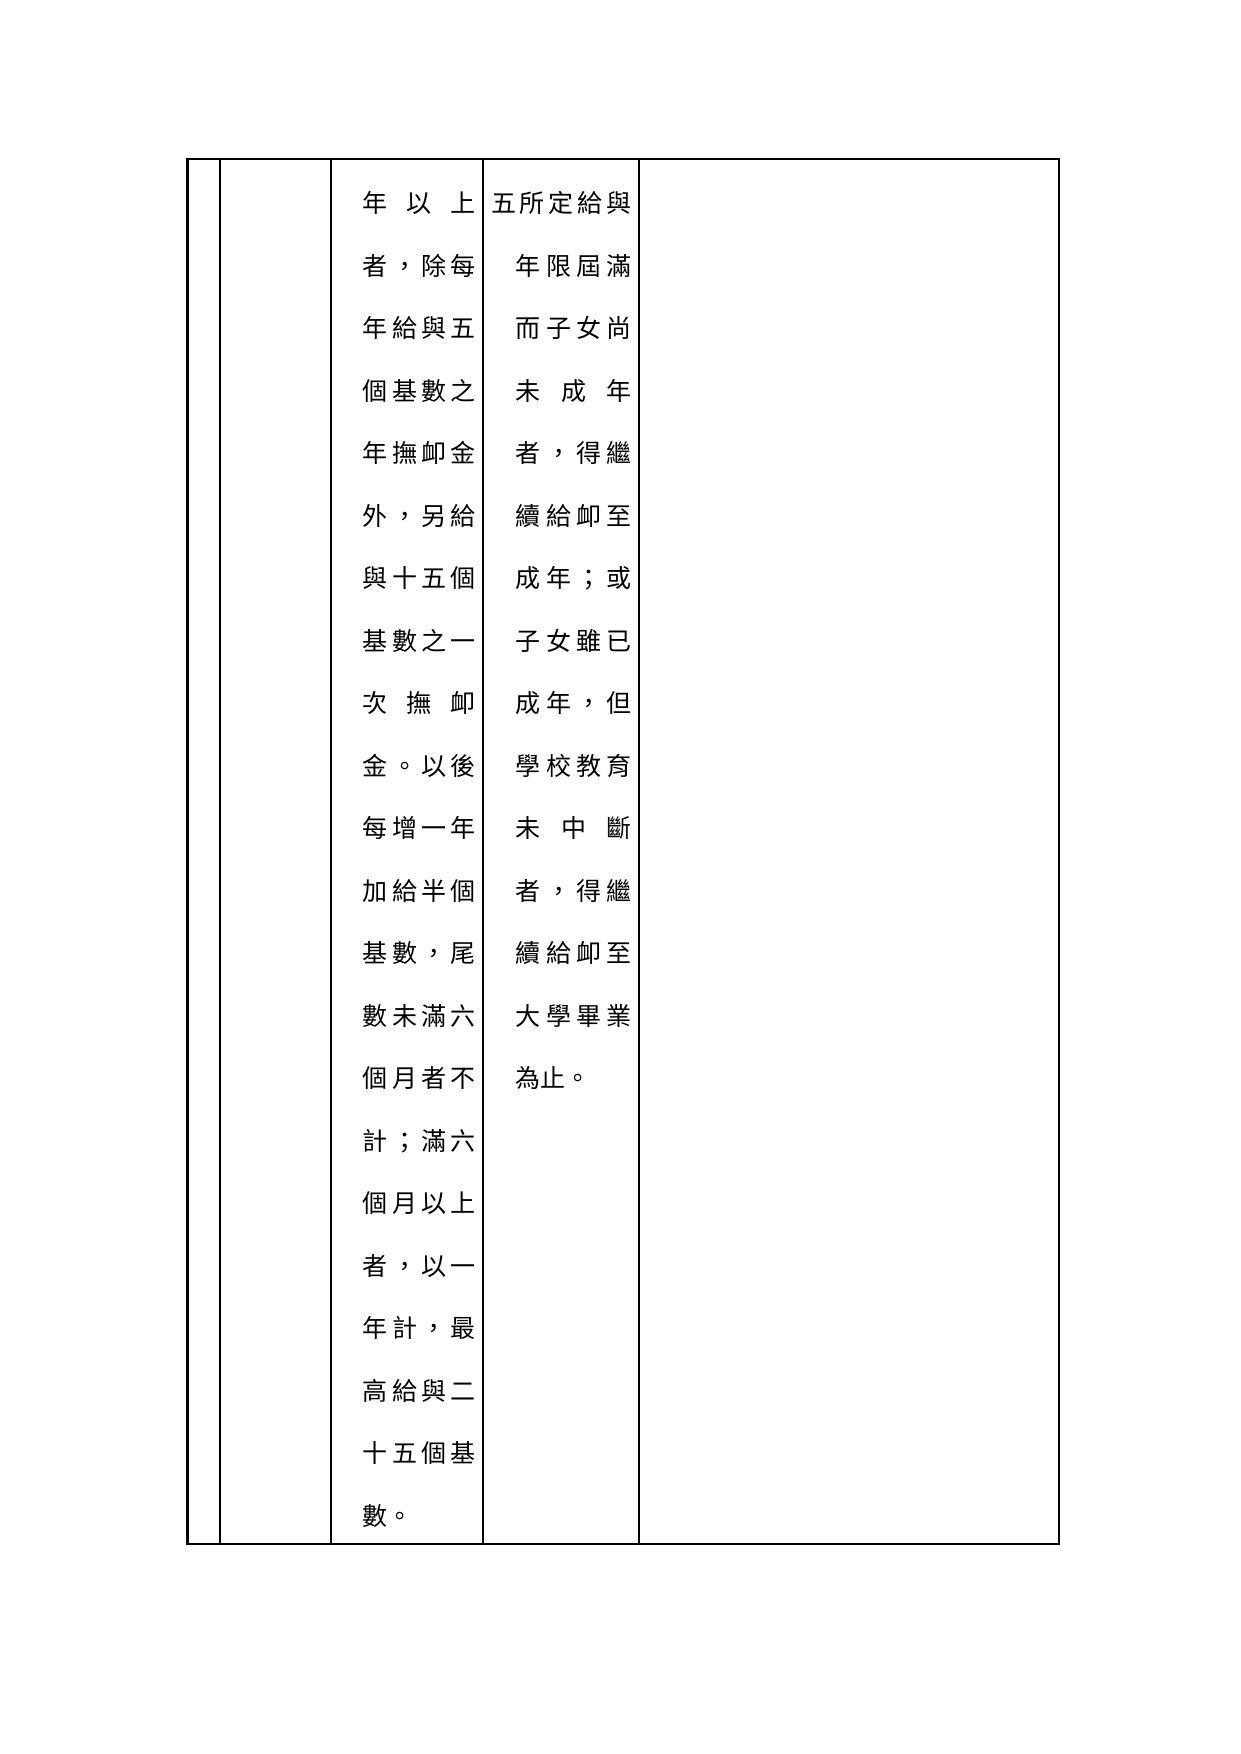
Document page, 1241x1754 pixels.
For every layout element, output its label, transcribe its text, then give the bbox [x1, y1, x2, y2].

table_cell [189, 160, 219, 1543]
table_cell [640, 160, 1058, 1543]
table_cell 五所定給與年限屆滿而子女尚未成年者，得繼續給卹至成年；或子女雖已成年，但學校教育未中斷者，得繼續給卹至大學畢業為止。 [484, 160, 638, 1543]
table_cell 年以上者，除每年給與五個基數之年撫卹金外，另給與十五個基數之一次撫卹金。以後每增一年加給半個基數，尾數未滿六個月者不計；滿六個月以上者，以一年計，最高給與二十五個基數。 [332, 160, 482, 1543]
table_cell [221, 160, 330, 1543]
